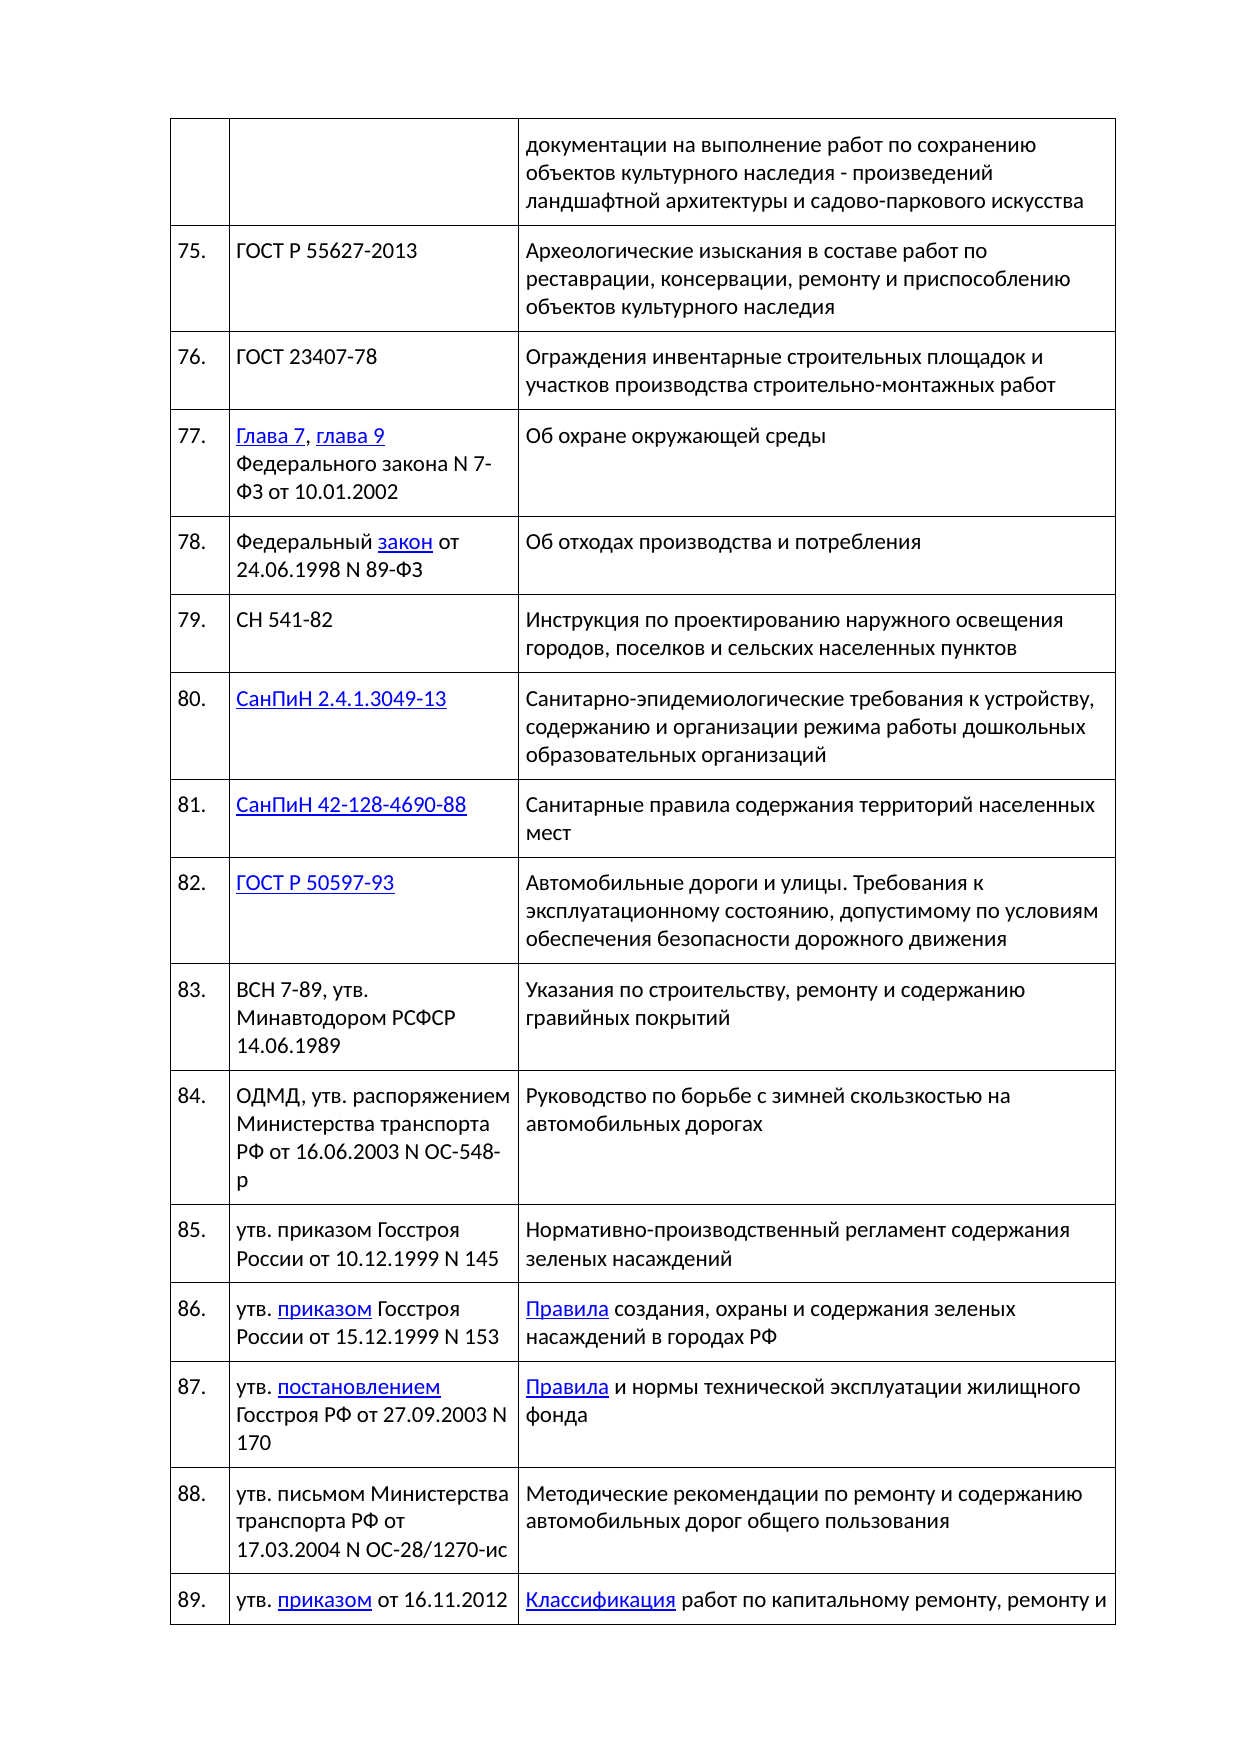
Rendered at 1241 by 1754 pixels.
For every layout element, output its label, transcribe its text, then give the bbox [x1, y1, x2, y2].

table_cell утв. постановлением Госстроя РФ от 27.09.2003 N 170 [230, 1362, 518, 1467]
table_cell 78. [171, 517, 229, 594]
table_cell 80. [171, 673, 229, 778]
table_cell 87. [171, 1362, 229, 1467]
table_cell 77. [171, 410, 229, 516]
table_cell 85. [171, 1205, 229, 1282]
table_cell СН 541-82 [230, 595, 518, 672]
table_cell 79. [171, 595, 229, 672]
table_cell Руководство по борьбе с зимней скользкостью на автомобильных дорогах [519, 1071, 1115, 1204]
table_cell Санитарные правила содержания территорий населенных мест [519, 780, 1115, 857]
table_cell 82. [171, 858, 229, 963]
table_cell Правила и нормы технической эксплуатации жилищного фонда [519, 1362, 1115, 1467]
table_cell ОДМД, утв. распоряжением Министерства транспорта РФ от 16.06.2003 N ОС-548-р [230, 1071, 518, 1204]
table_cell Глава 7, глава 9 Федерального закона N 7-ФЗ от 10.01.2002 [230, 410, 518, 516]
table_cell 84. [171, 1071, 229, 1204]
table_cell Федеральный закон от 24.06.1998 N 89-ФЗ [230, 517, 518, 594]
table_cell 88. [171, 1468, 229, 1573]
table_cell Методические рекомендации по ремонту и содержанию автомобильных дорог общего пользования [519, 1468, 1115, 1573]
table_cell утв. приказом Госстроя России от 10.12.1999 N 145 [230, 1205, 518, 1282]
table_cell Указания по строительству, ремонту и содержанию гравийных покрытий [519, 964, 1115, 1069]
table_cell Ограждения инвентарные строительных площадок и участков производства строительно-монтажных работ [519, 332, 1115, 409]
table_cell Автомобильные дороги и улицы. Требования к эксплуатационному состоянию, допустимому по условиям обеспечения безопасности дорожного движения [519, 858, 1115, 963]
table_cell [171, 119, 229, 224]
table_cell Об охране окружающей среды [519, 410, 1115, 516]
table_cell Правила создания, охраны и содержания зеленых насаждений в городах РФ [519, 1283, 1115, 1361]
table_cell ГОСТ Р 50597-93 [230, 858, 518, 963]
table_cell ВСН 7-89, утв. Минавтодором РСФСР 14.06.1989 [230, 964, 518, 1069]
table_cell утв. приказом от 16.11.2012 [230, 1574, 518, 1624]
table_cell 75. [171, 226, 229, 331]
table_cell 81. [171, 780, 229, 857]
table_cell СанПиН 42-128-4690-88 [230, 780, 518, 857]
table_cell Археологические изыскания в составе работ по реставрации, консервации, ремонту и приспособлению объектов культурного наследия [519, 226, 1115, 331]
table_cell СанПиН 2.4.1.3049-13 [230, 673, 518, 778]
table_cell Санитарно-эпидемиологические требования к устройству, содержанию и организации режима работы дошкольных образовательных организаций [519, 673, 1115, 778]
table_cell Об отходах производства и потребления [519, 517, 1115, 594]
table_cell Инструкция по проектированию наружного освещения городов, поселков и сельских населенных пунктов [519, 595, 1115, 672]
table_cell 76. [171, 332, 229, 409]
table_cell 89. [171, 1574, 229, 1624]
table_cell Классификация работ по капитальному ремонту, ремонту и [519, 1574, 1115, 1624]
table_cell ГОСТ Р 55627-2013 [230, 226, 518, 331]
table_cell документации на выполнение работ по сохранению объектов культурного наследия - произведений ландшафтной архитектуры и садово-паркового искусства [519, 119, 1115, 224]
table_cell 86. [171, 1283, 229, 1361]
table_cell утв. приказом Госстроя России от 15.12.1999 N 153 [230, 1283, 518, 1361]
table_cell 83. [171, 964, 229, 1069]
table_cell ГОСТ 23407-78 [230, 332, 518, 409]
table_cell [230, 119, 518, 224]
table_cell Нормативно-производственный регламент содержания зеленых насаждений [519, 1205, 1115, 1282]
table_cell утв. письмом Министерства транспорта РФ от 17.03.2004 N ОС-28/1270-ис [230, 1468, 518, 1573]
